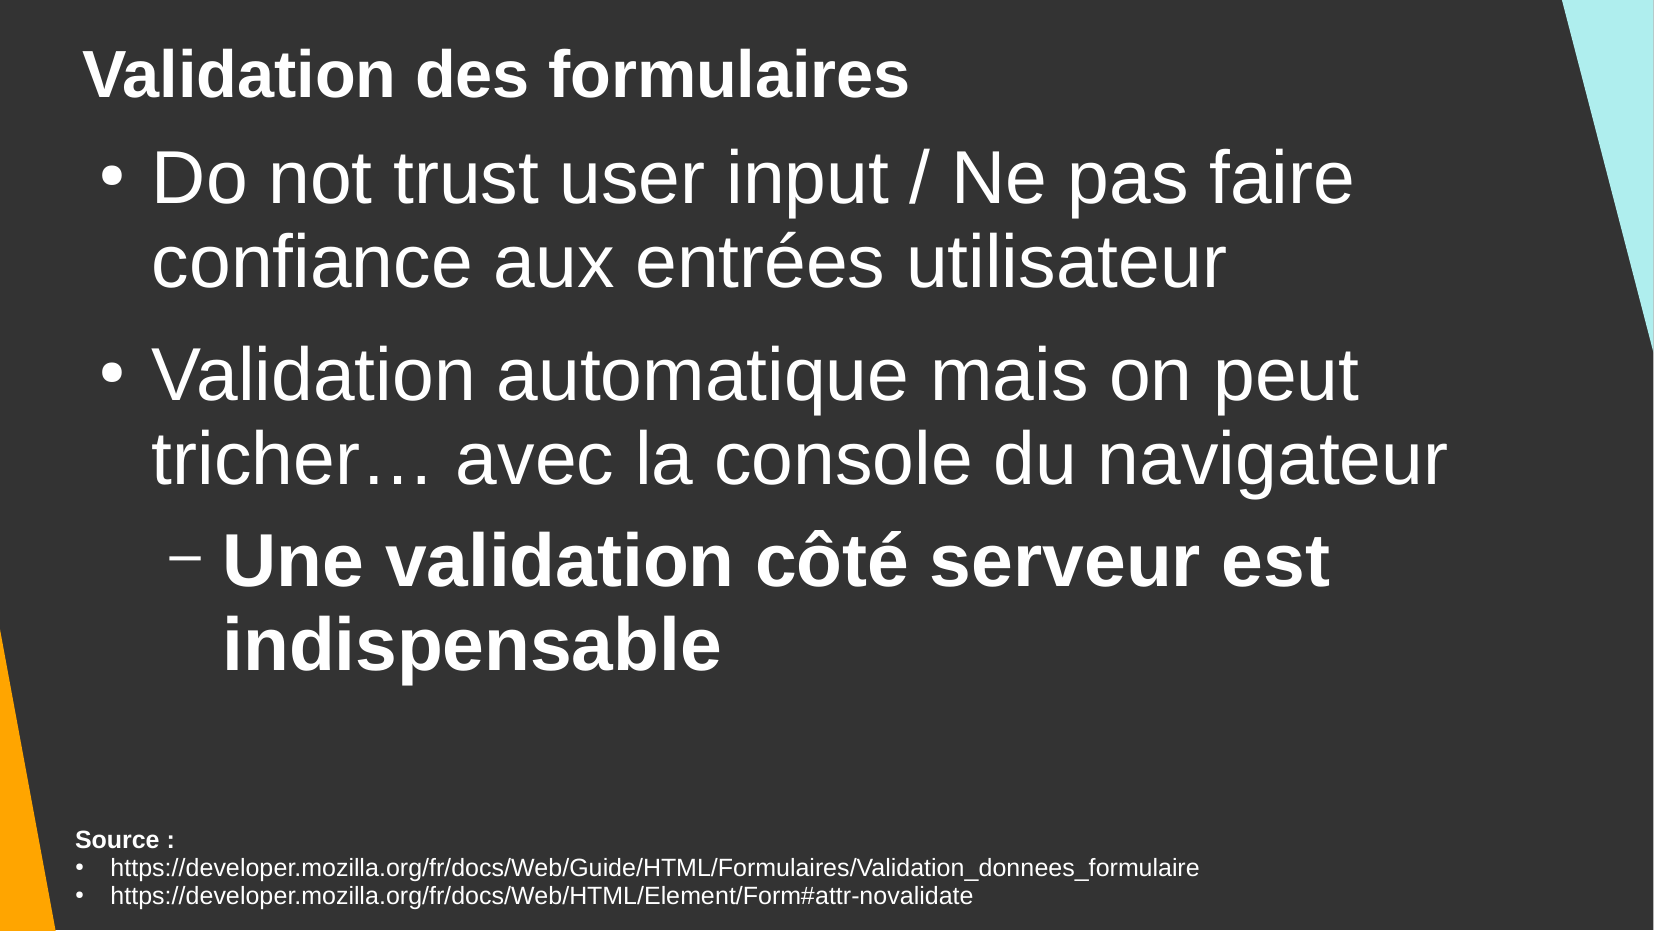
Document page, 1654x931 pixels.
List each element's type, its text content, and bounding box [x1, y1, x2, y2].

text_box [1561, 0, 1654, 355]
text_box Source : https://developer.mozilla.org/fr/docs/Web/Guide/HTML/Formulaires/Validation_donnees_formulaire https://developer.mozilla.org/fr/docs/Web/HTML/Element/Form#attr-novalidate [60, 818, 1546, 917]
text_box [0, 629, 56, 931]
title Validation des formulaires [82, 37, 1571, 114]
list Do not trust user input / Ne pas faire confiance aux entrées utilisateur Validation automatique mais on peut tricher… avec la console du navigateur Une validation côté serveur est indispensable [80, 135, 1605, 745]
